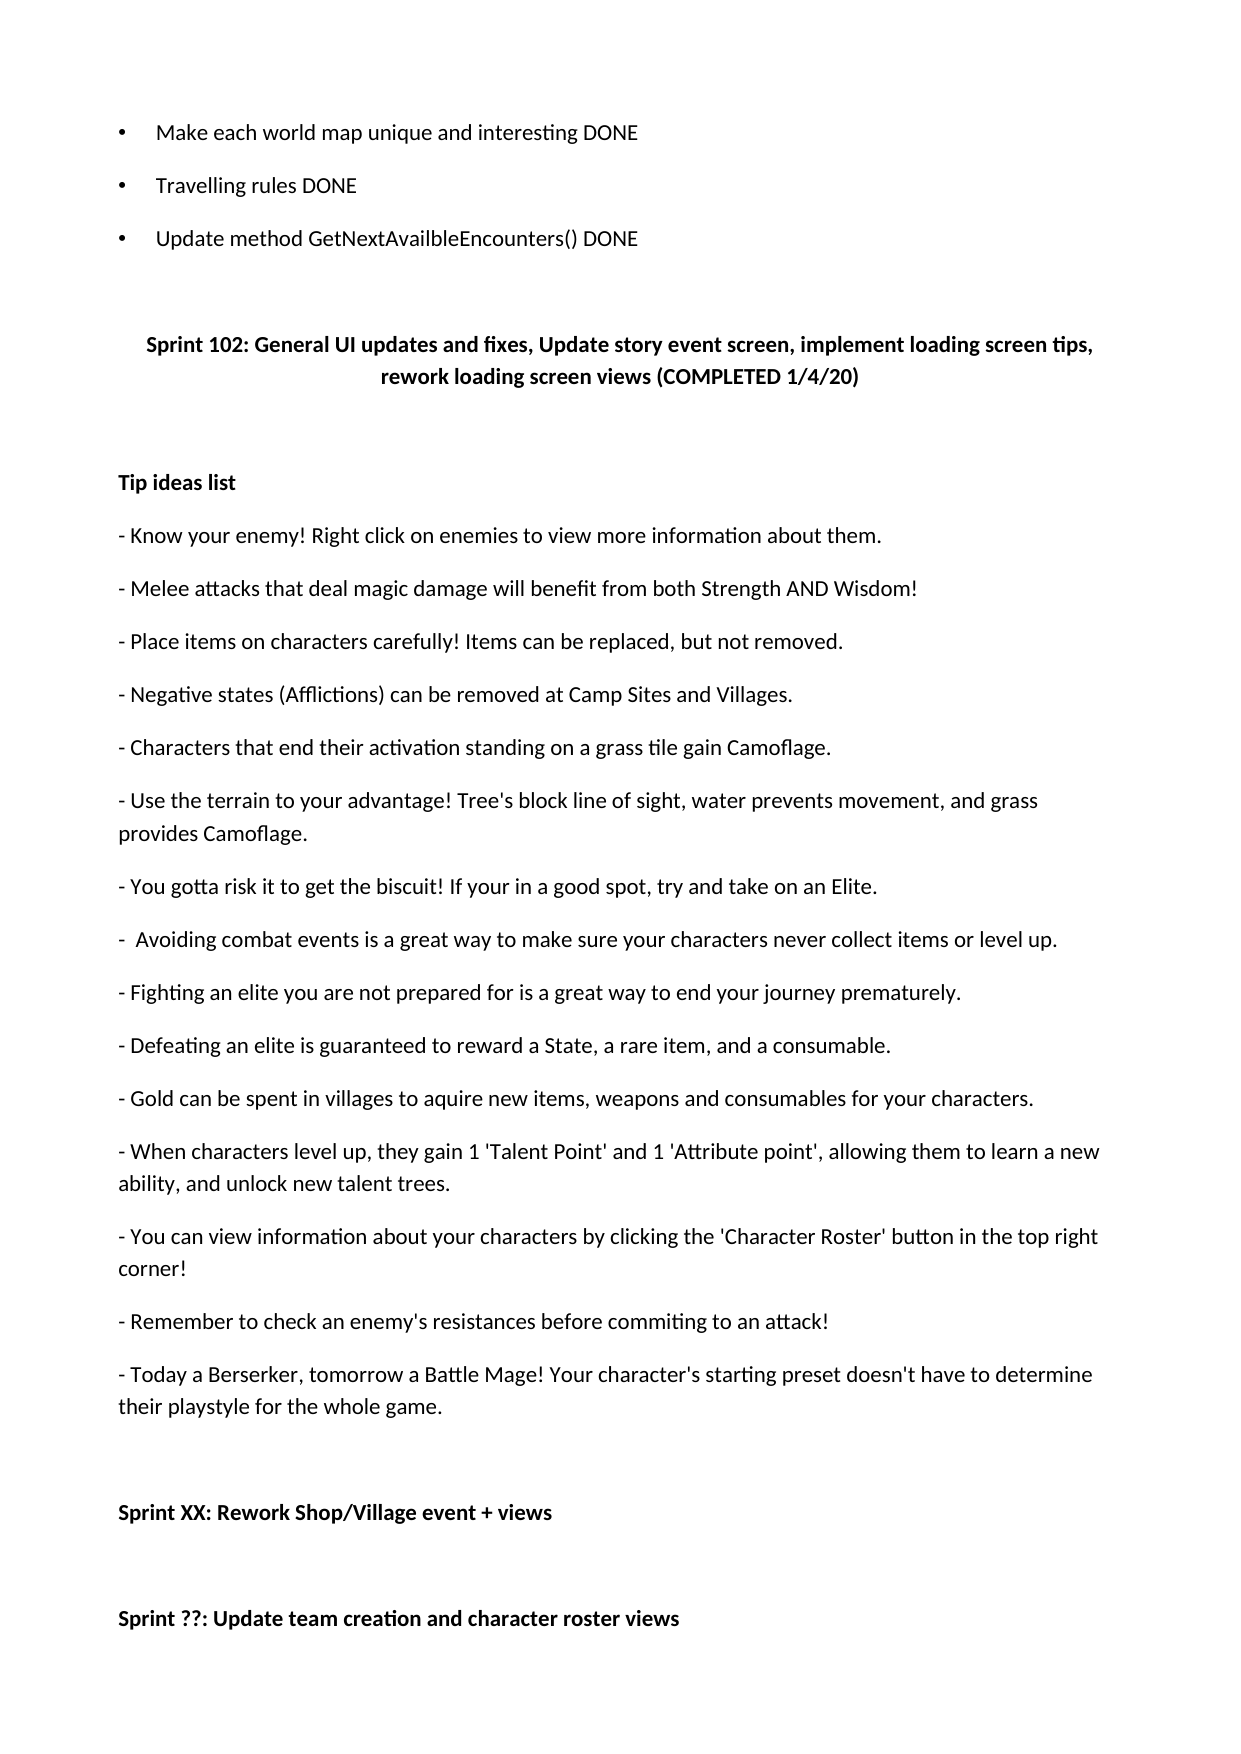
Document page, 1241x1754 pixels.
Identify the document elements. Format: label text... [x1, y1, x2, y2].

list Update method GetNextAvailbleEncounters() DONE [81, 224, 1122, 252]
text Sprint 102: General UI updates and fixes, Update story event screen, implement loading screen tips, rework loading screen views (COMPLETED 1/4/20) [118, 330, 1122, 390]
text - Today a Berserker, tomorrow a Battle Mage! Your character's starting preset doesn't have to determine their playstyle for the whole game. [118, 1360, 1122, 1421]
text - Gold can be spent in villages to aquire new items, weapons and consumables for your characters. [118, 1084, 1122, 1112]
list Make each world map unique and interesting DONE [81, 118, 1122, 146]
text - Remember to check an enemy's resistances before commiting to an attack! [118, 1307, 1122, 1335]
list Travelling rules DONE [81, 171, 1122, 199]
text - You gotta risk it to get the biscuit! If your in a good spot, try and take on an Elite. [118, 872, 1122, 900]
text Sprint ??: Update team creation and character roster views [118, 1604, 1122, 1633]
text Sprint XX: Rework Shop/Village event + views [118, 1498, 1122, 1527]
text - Place items on characters carefully! Items can be replaced, but not removed. [118, 627, 1122, 656]
text - Melee attacks that deal magic damage will benefit from both Strength AND Wisdom! [118, 574, 1122, 602]
text - Characters that end their activation standing on a grass tile gain Camoflage. [118, 733, 1122, 762]
text - Avoiding combat events is a great way to make sure your characters never collect items or level up. [118, 925, 1122, 953]
text Tip ideas list [118, 468, 1122, 496]
text - Use the terrain to your advantage! Tree's block line of sight, water prevents movement, and grass provides Camoflage. [118, 787, 1122, 847]
text - Fighting an elite you are not prepared for is a great way to end your journey prematurely. [118, 978, 1122, 1006]
text - When characters level up, they gain 1 'Talent Point' and 1 'Attribute point', allowing them to learn a new ability, and unlock new talent trees. [118, 1137, 1122, 1197]
text - Defeating an elite is guaranteed to reward a State, a rare item, and a consumable. [118, 1031, 1122, 1059]
text - Know your enemy! Right click on enemies to view more information about them. [118, 521, 1122, 549]
text - You can view information about your characters by clicking the 'Character Roster' button in the top right corner! [118, 1222, 1122, 1282]
text - Negative states (Afflictions) can be removed at Camp Sites and Villages. [118, 681, 1122, 708]
